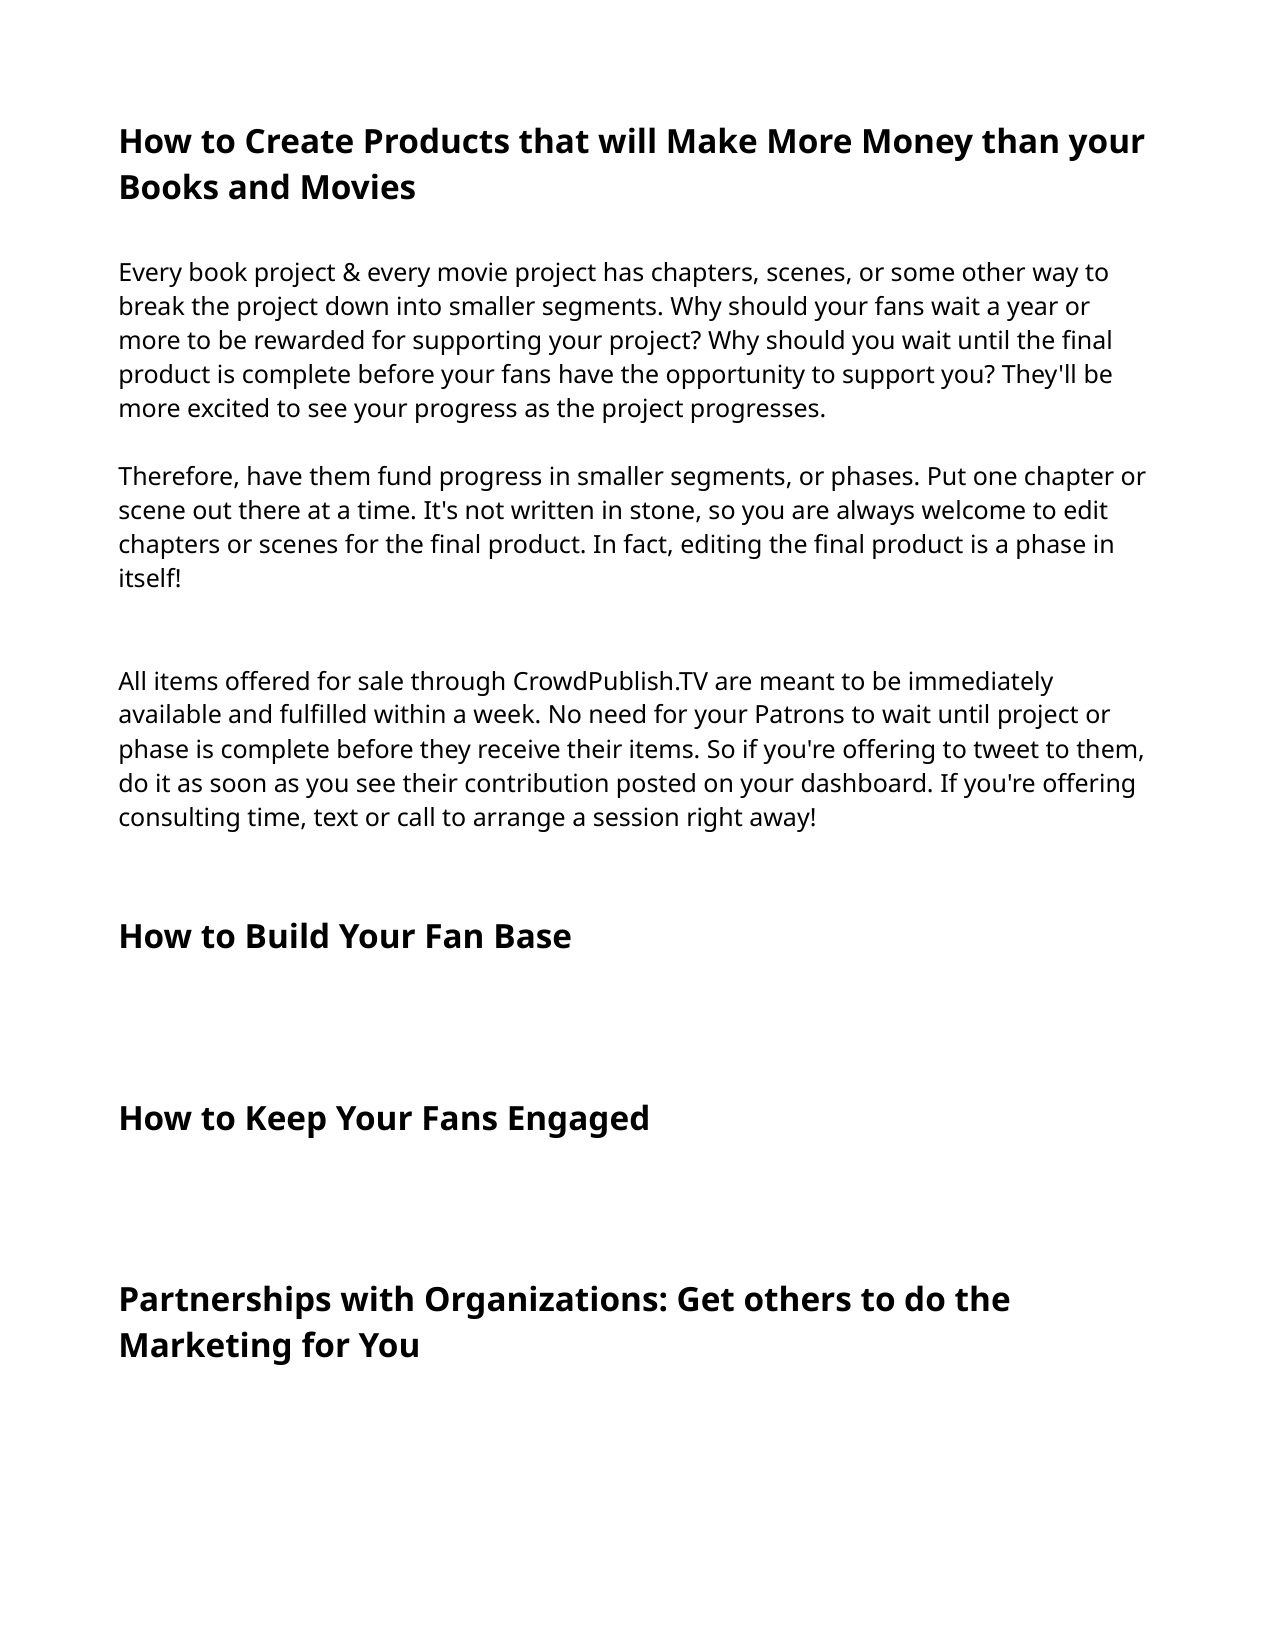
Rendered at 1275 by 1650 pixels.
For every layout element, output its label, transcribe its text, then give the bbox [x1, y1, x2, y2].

text How to Create Products that will Make More Money than your Books and Movies [118, 118, 1157, 209]
text How to Keep Your Fans Engaged [118, 1094, 1157, 1140]
text Every book project & every movie project has chapters, scenes, or some other way to break the project down into smaller segments. Why should your fans wait a year or more to be rewarded for supporting your project? Why should you wait until the final product is complete before your fans have the opportunity to support you? They'll be more excited to see your progress as the project progresses. Therefore, have them fund progress in smaller segments, or phases. Put one chapter or scene out there at a time. It's not written in stone, so you are always welcome to edit chapters or scenes for the final product. In fact, editing the final product is a phase in itself! [118, 254, 1157, 595]
text How to Build Your Fan Base [118, 913, 1157, 958]
text Partnerships with Organizations: Get others to do the Marketing for You [118, 1276, 1157, 1367]
text All items offered for sale through CrowdPublish.TV are meant to be immediately available and fulfilled within a week. No need for your Patrons to wait until project or phase is complete before they receive their items. So if you're offering to tweet to them, do it as soon as you see their contribution posted on your dashboard. If you're offering consulting time, text or call to arrange a session right away! [118, 663, 1157, 833]
